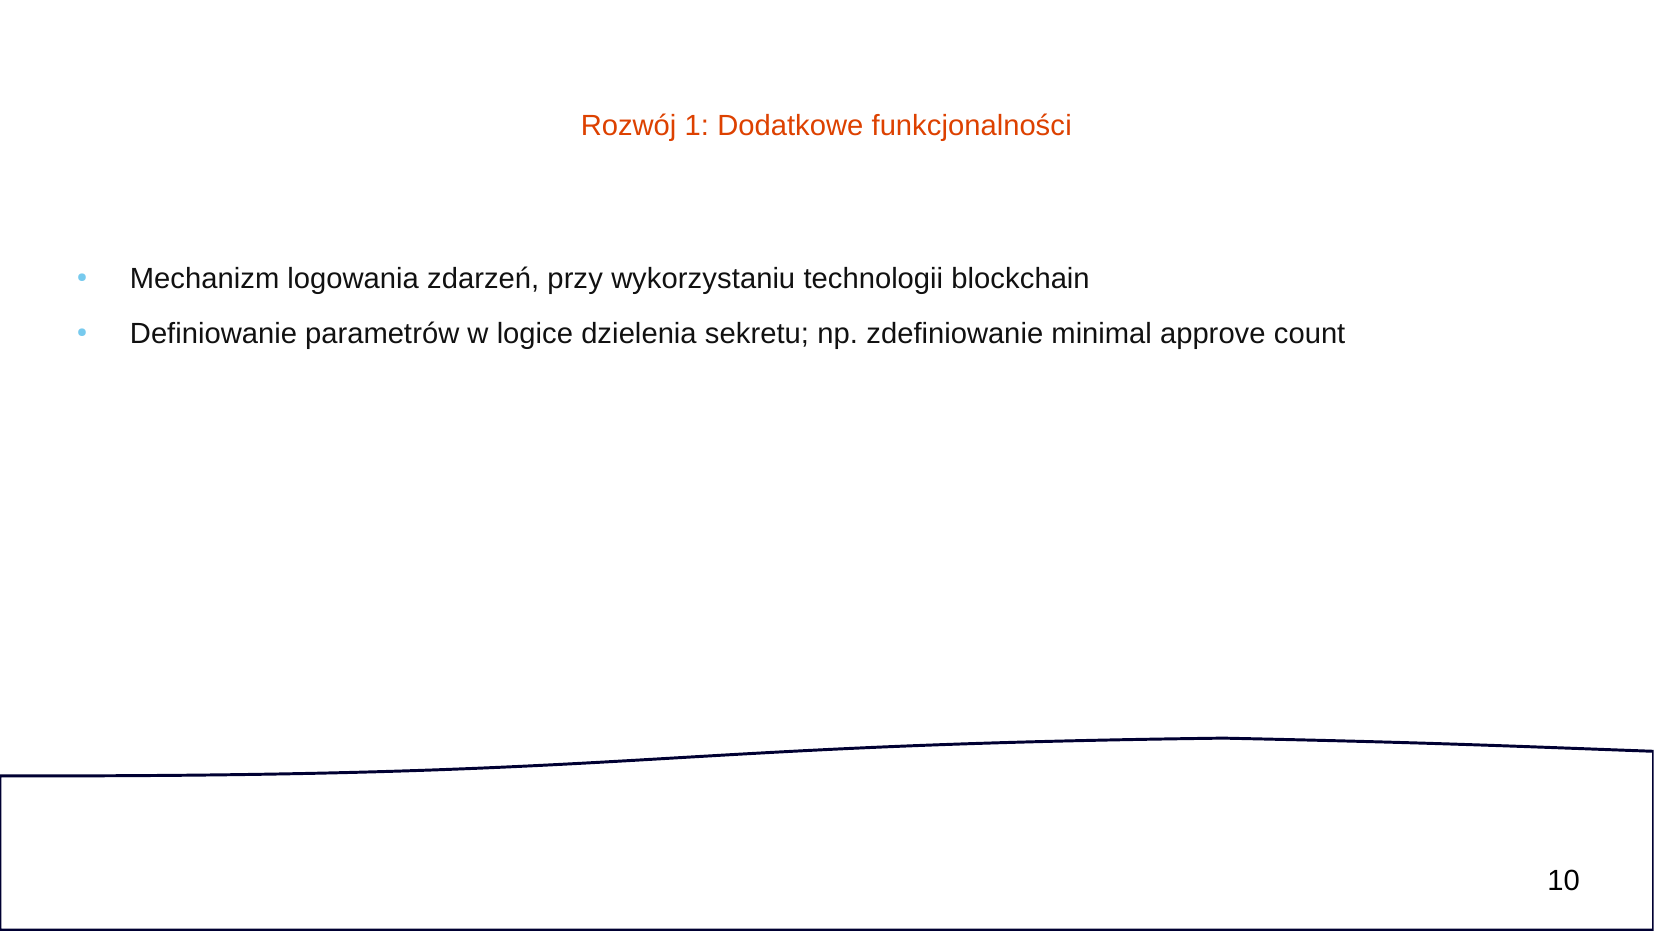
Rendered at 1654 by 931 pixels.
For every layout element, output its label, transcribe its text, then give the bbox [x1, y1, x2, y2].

title Rozwój 1: Dodatkowe funkcjonalności [88, 44, 1565, 207]
list Mechanizm logowania zdarzeń, przy wykorzystaniu technologii blockchain Definiowanie parametrów w logice dzielenia sekretu; np. zdefiniowanie minimal approve count [59, 262, 1595, 529]
